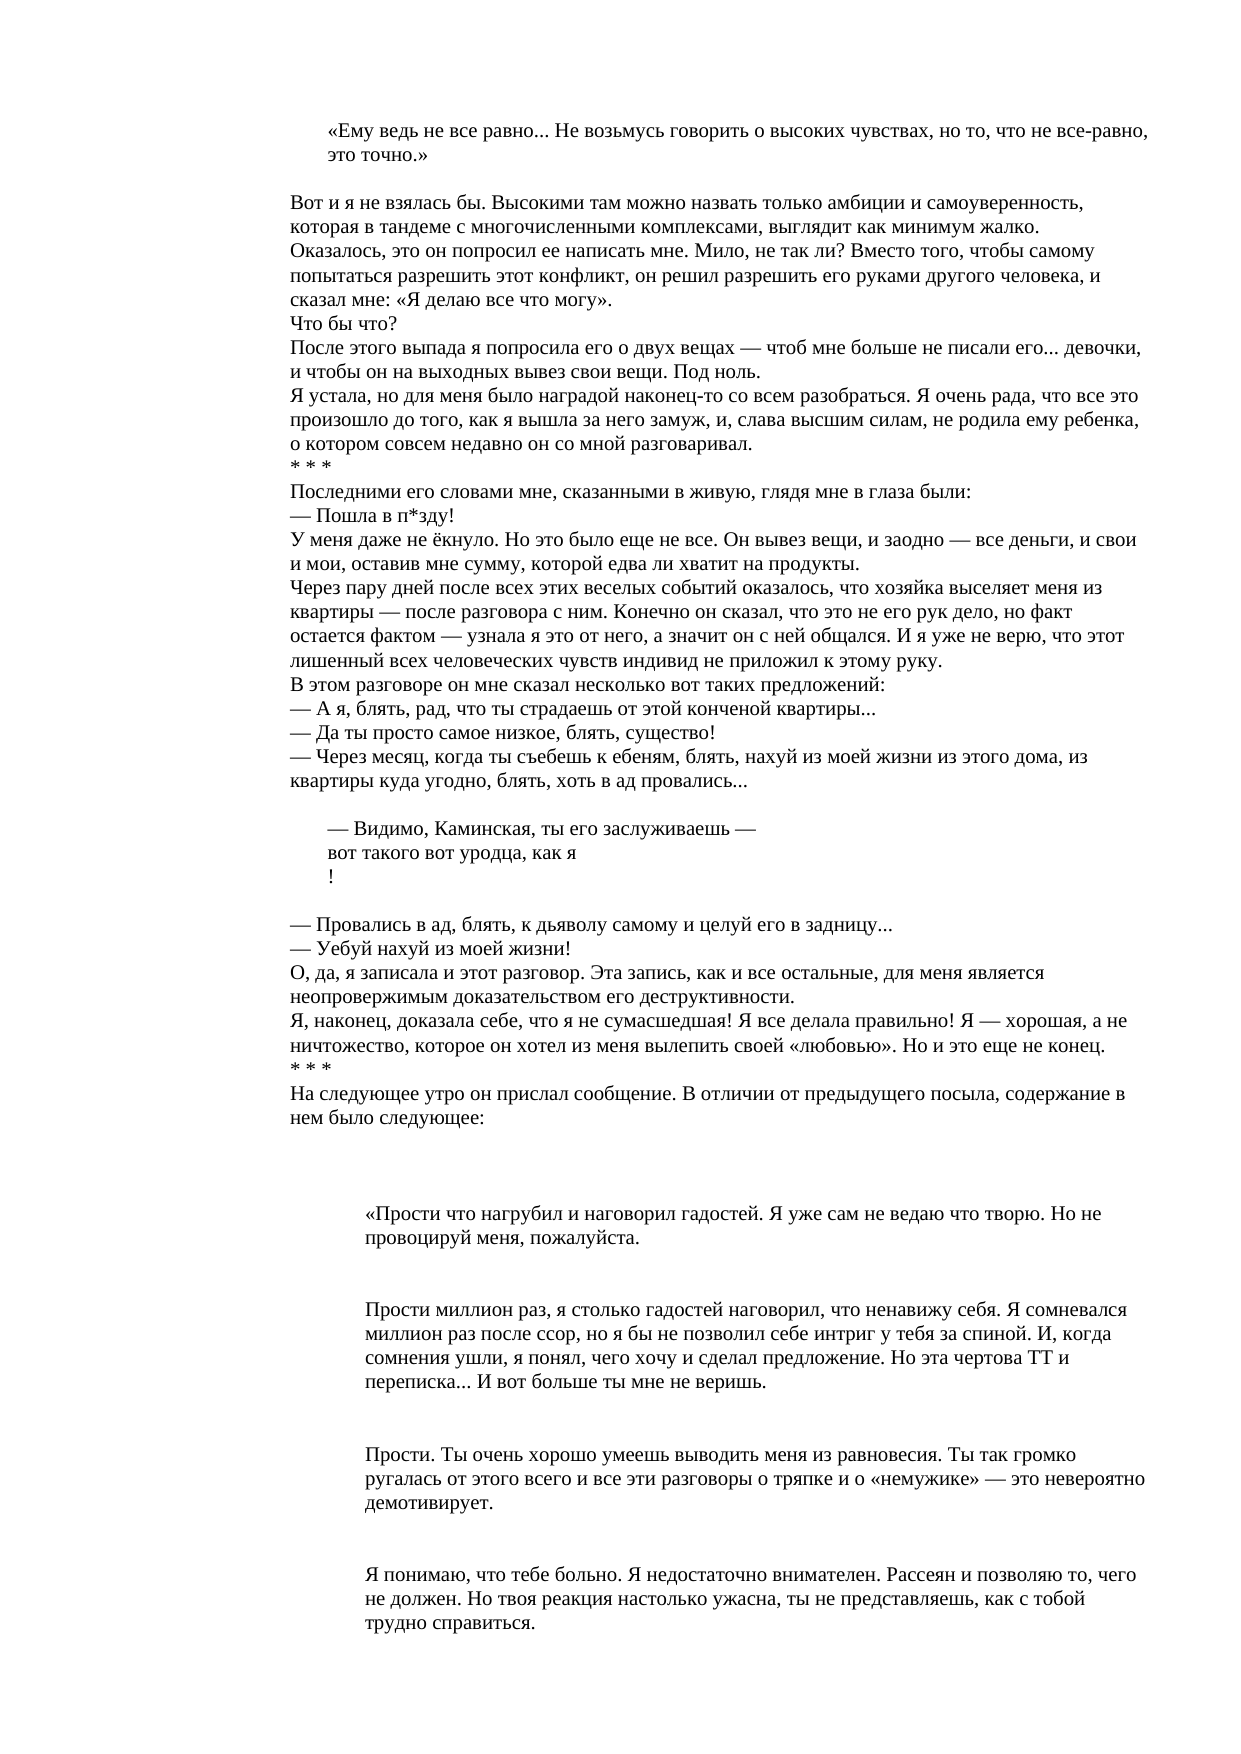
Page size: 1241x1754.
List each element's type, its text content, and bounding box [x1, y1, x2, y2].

text «Прости что нагрубил и наговорил гадостей. Я уже сам не ведаю что творю. Но не провоцируй меня, пожалуйста. [365, 1201, 1152, 1249]
text — Да ты просто самое низкое, блять, существо! [290, 720, 1152, 744]
text — Пошла в п*зду! [290, 503, 1152, 527]
text Через пару дней после всех этих веселых событий оказалось, что хозяйка выселяет меня из квартиры — после разговора с ним. Конечно он сказал, что это не его рук дело, но факт остается фактом — узнала я это от него, а значит он с ней общался. И я уже не верю, что этот лишенный всех человеческих чувств индивид не приложил к этому руку. [290, 575, 1152, 672]
text — Провались в ад, блять, к дьяволу самому и целуй его в задницу... [290, 912, 1152, 936]
text Я, наконец, доказала себе, что я не сумасшедшая! Я все делала правильно! Я — хорошая, а не ничтожество, которое он хотел из меня вылепить своей «любовью». Но и это еще не конец. [290, 1008, 1152, 1057]
text Я понимаю, что тебе больно. Я недостаточно внимателен. Рассеян и позволяю то, чего не должен. Но твоя реакция настолько ужасна, ты не представляешь, как с тобой трудно справиться. [365, 1562, 1152, 1634]
text — А я, блять, рад, что ты страдаешь от этой конченой квартиры... [290, 696, 1152, 720]
text Последними его словами мне, сказанными в живую, глядя мне в глаза были: [290, 479, 1152, 503]
text Прости. Ты очень хорошо умеешь выводить меня из равновесия. Ты так громко ругалась от этого всего и все эти разговоры о тряпке и о «немужике» — это невероятно демотивирует. [365, 1442, 1152, 1514]
text ! [327, 864, 1152, 888]
text Вот и я не взялась бы. Высокими там можно назвать только амбиции и самоуверенность, которая в тандеме с многочисленными комплексами, выглядит как минимум жалко. [290, 190, 1152, 238]
text О, да, я записала и этот разговор. Эта запись, как и все остальные, для меня является неопровержимым доказательством его деструктивности. [290, 960, 1152, 1008]
text * * * [290, 455, 1152, 479]
text У меня даже не ёкнуло. Но это было еще не все. Он вывез вещи, и заодно — все деньги, и свои и мои, оставив мне сумму, которой едва ли хватит на продукты. [290, 527, 1152, 575]
text В этом разговоре он мне сказал несколько вот таких предложений: [290, 672, 1152, 696]
text На следующее утро он прислал сообщение. В отличии от предыдущего посыла, содержание в нем было следующее: [290, 1081, 1152, 1129]
text — Через месяц, когда ты съебешь к ебеням, блять, нахуй из моей жизни из этого дома, из квартиры куда угодно, блять, хоть в ад провались... [290, 744, 1152, 792]
text Прости миллион раз, я столько гадостей наговорил, что ненавижу себя. Я сомневался миллион раз после ссор, но я бы не позволил себе интриг у тебя за спиной. И, когда сомнения ушли, я понял, чего хочу и сделал предложение. Но эта чертова ТТ и переписка... И вот больше ты мне не веришь. [365, 1297, 1152, 1393]
text * * * [290, 1057, 1152, 1081]
text Что бы что? [290, 311, 1152, 335]
text — Уебуй нахуй из моей жизни! [290, 936, 1152, 960]
text Я устала, но для меня было наградой наконец-то со всем разобраться. Я очень рада, что все это произошло до того, как я вышла за него замуж, и, слава высшим силам, не родила ему ребенка, о котором совсем недавно он со мной разговаривал. [290, 383, 1152, 455]
text «Ему ведь не все равно... Не возьмусь говорить о высоких чувствах, но то, что не все-равно, это точно.» [327, 118, 1152, 166]
text После этого выпада я попросила его о двух вещах — чтоб мне больше не писали его... девочки, и чтобы он на выходных вывез свои вещи. Под ноль. [290, 335, 1152, 383]
text вот такого вот уродца, как я [327, 840, 1152, 864]
text — Видимо, Каминская, ты его заслуживаешь — [327, 816, 1152, 840]
text Оказалось, это он попросил ее написать мне. Мило, не так ли? Вместо того, чтобы самому попытаться разрешить этот конфликт, он решил разрешить его руками другого человека, и сказал мне: «Я делаю все что могу». [290, 238, 1152, 311]
